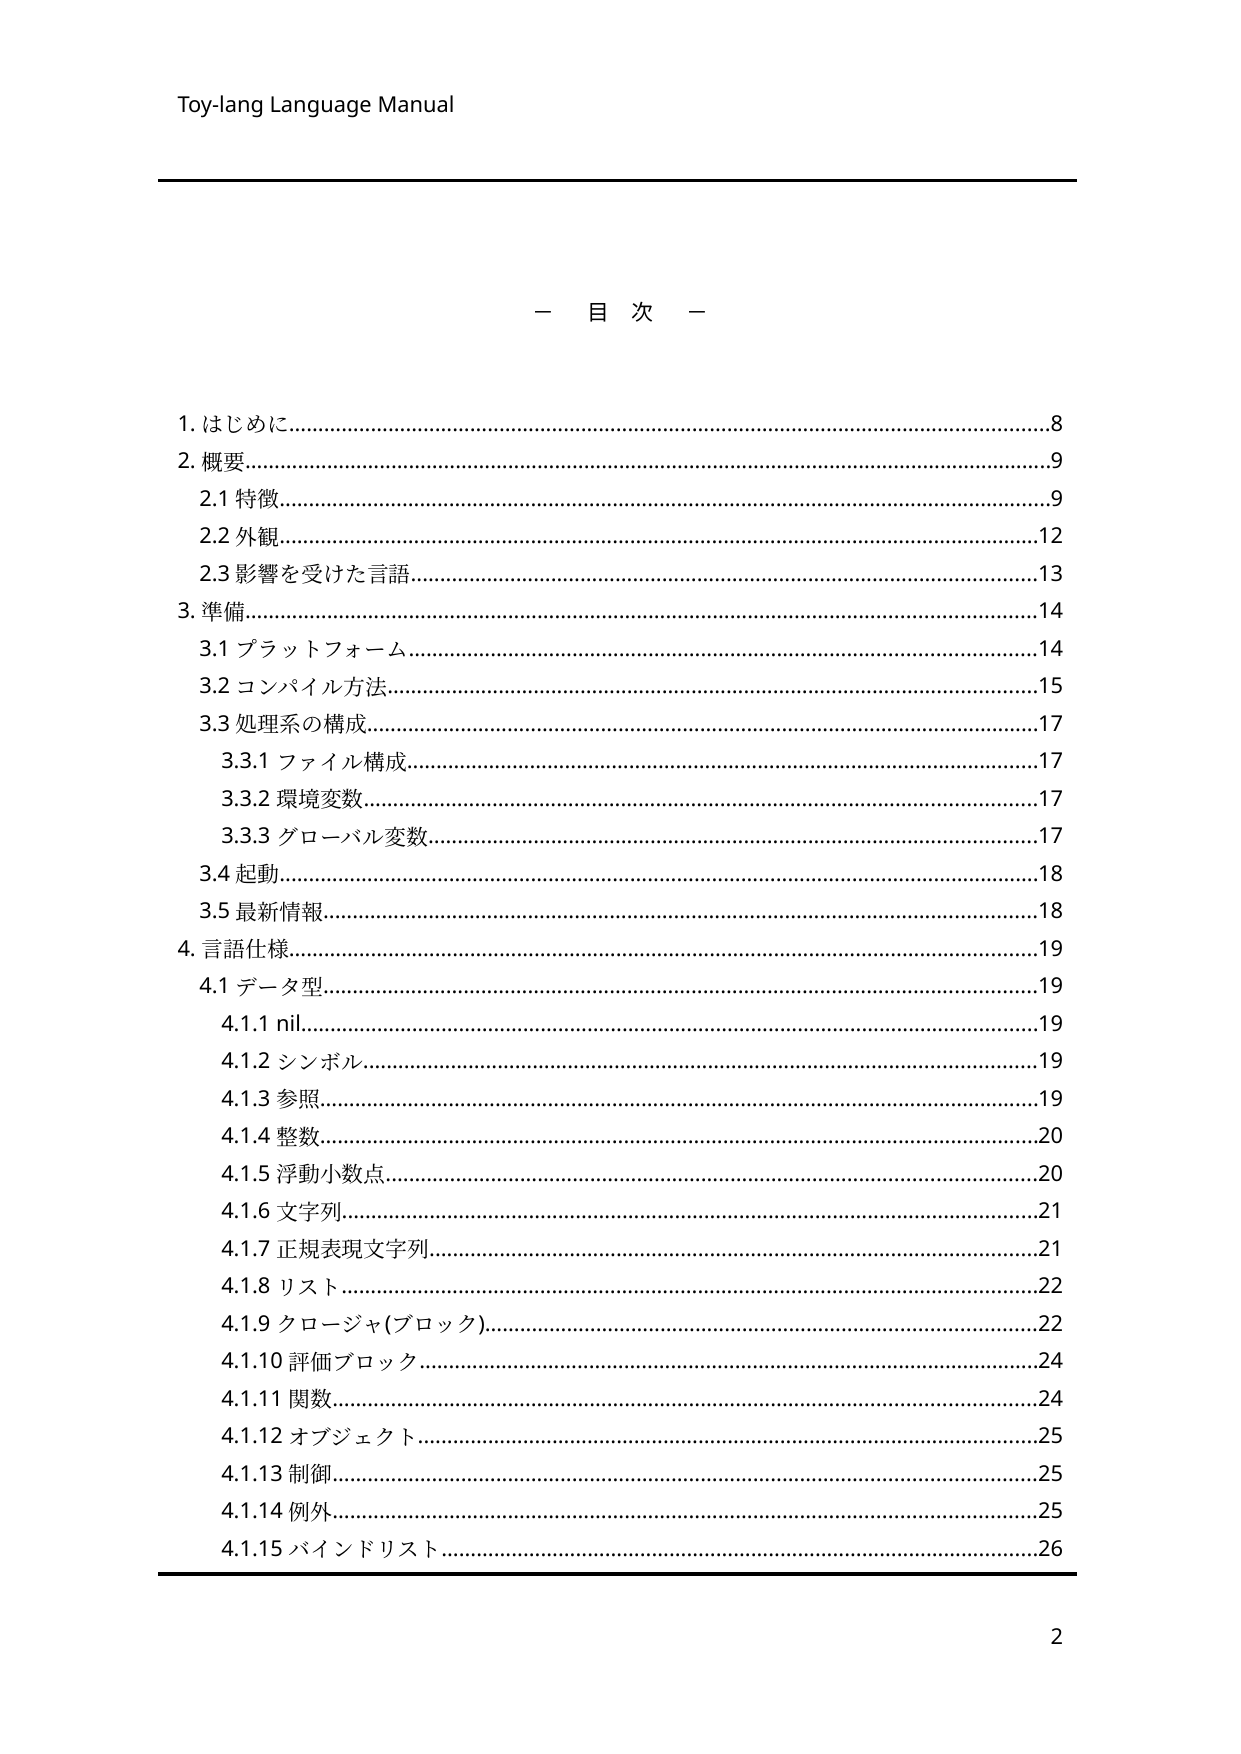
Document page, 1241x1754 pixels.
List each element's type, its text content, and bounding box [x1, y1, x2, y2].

text 4. 言語仕様 19 [177, 929, 1063, 967]
text 4.1.15 バインドリスト 26 [221, 1529, 1063, 1567]
text 3.3.2 環境変数 17 [221, 779, 1063, 817]
text 2.2 外観 12 [199, 517, 1063, 554]
text 4.1.12 オブジェクト 25 [221, 1417, 1063, 1454]
text 4.1.5 浮動小数点 20 [221, 1154, 1063, 1192]
text 4.1.13 制御 25 [221, 1454, 1063, 1492]
text 4.1 データ型 19 [199, 967, 1063, 1004]
text 3.1 プラットフォーム 14 [199, 629, 1063, 667]
text 3. 準備 14 [177, 592, 1063, 629]
text 4.1.11 関数 24 [221, 1379, 1063, 1417]
text 4.1.9 クロージャ(ブロック) 22 [221, 1304, 1063, 1342]
text 1. はじめに 8 [177, 404, 1063, 442]
text 4.1.3 参照 19 [221, 1079, 1063, 1117]
text 4.1.8 リスト 22 [221, 1267, 1063, 1304]
text 3.3.3 グローバル変数 17 [221, 817, 1063, 854]
text 4.1.1 nil 19 [221, 1004, 1063, 1042]
text 4.1.10 評価ブロック 24 [221, 1342, 1063, 1379]
text 3.4 起動 18 [199, 854, 1063, 892]
text 4.1.6 文字列 21 [221, 1192, 1063, 1229]
text 3.5 最新情報 18 [199, 892, 1063, 929]
text 2.1 特徴 9 [199, 479, 1063, 517]
text 4.1.2 シンボル 19 [221, 1042, 1063, 1079]
text 4.1.14 例外 25 [221, 1492, 1063, 1529]
text 4.1.4 整数 20 [221, 1117, 1063, 1154]
text 2. 概要 9 [177, 442, 1063, 479]
text 4.1.7 正規表現文字列 21 [221, 1229, 1063, 1267]
text － 目 次 － [177, 292, 1063, 329]
text 3.3 処理系の構成 17 [199, 704, 1063, 742]
text 3.2 コンパイル方法 15 [199, 667, 1063, 704]
text 2.3 影響を受けた言語 13 [199, 554, 1063, 592]
text 3.3.1 ファイル構成 17 [221, 742, 1063, 779]
